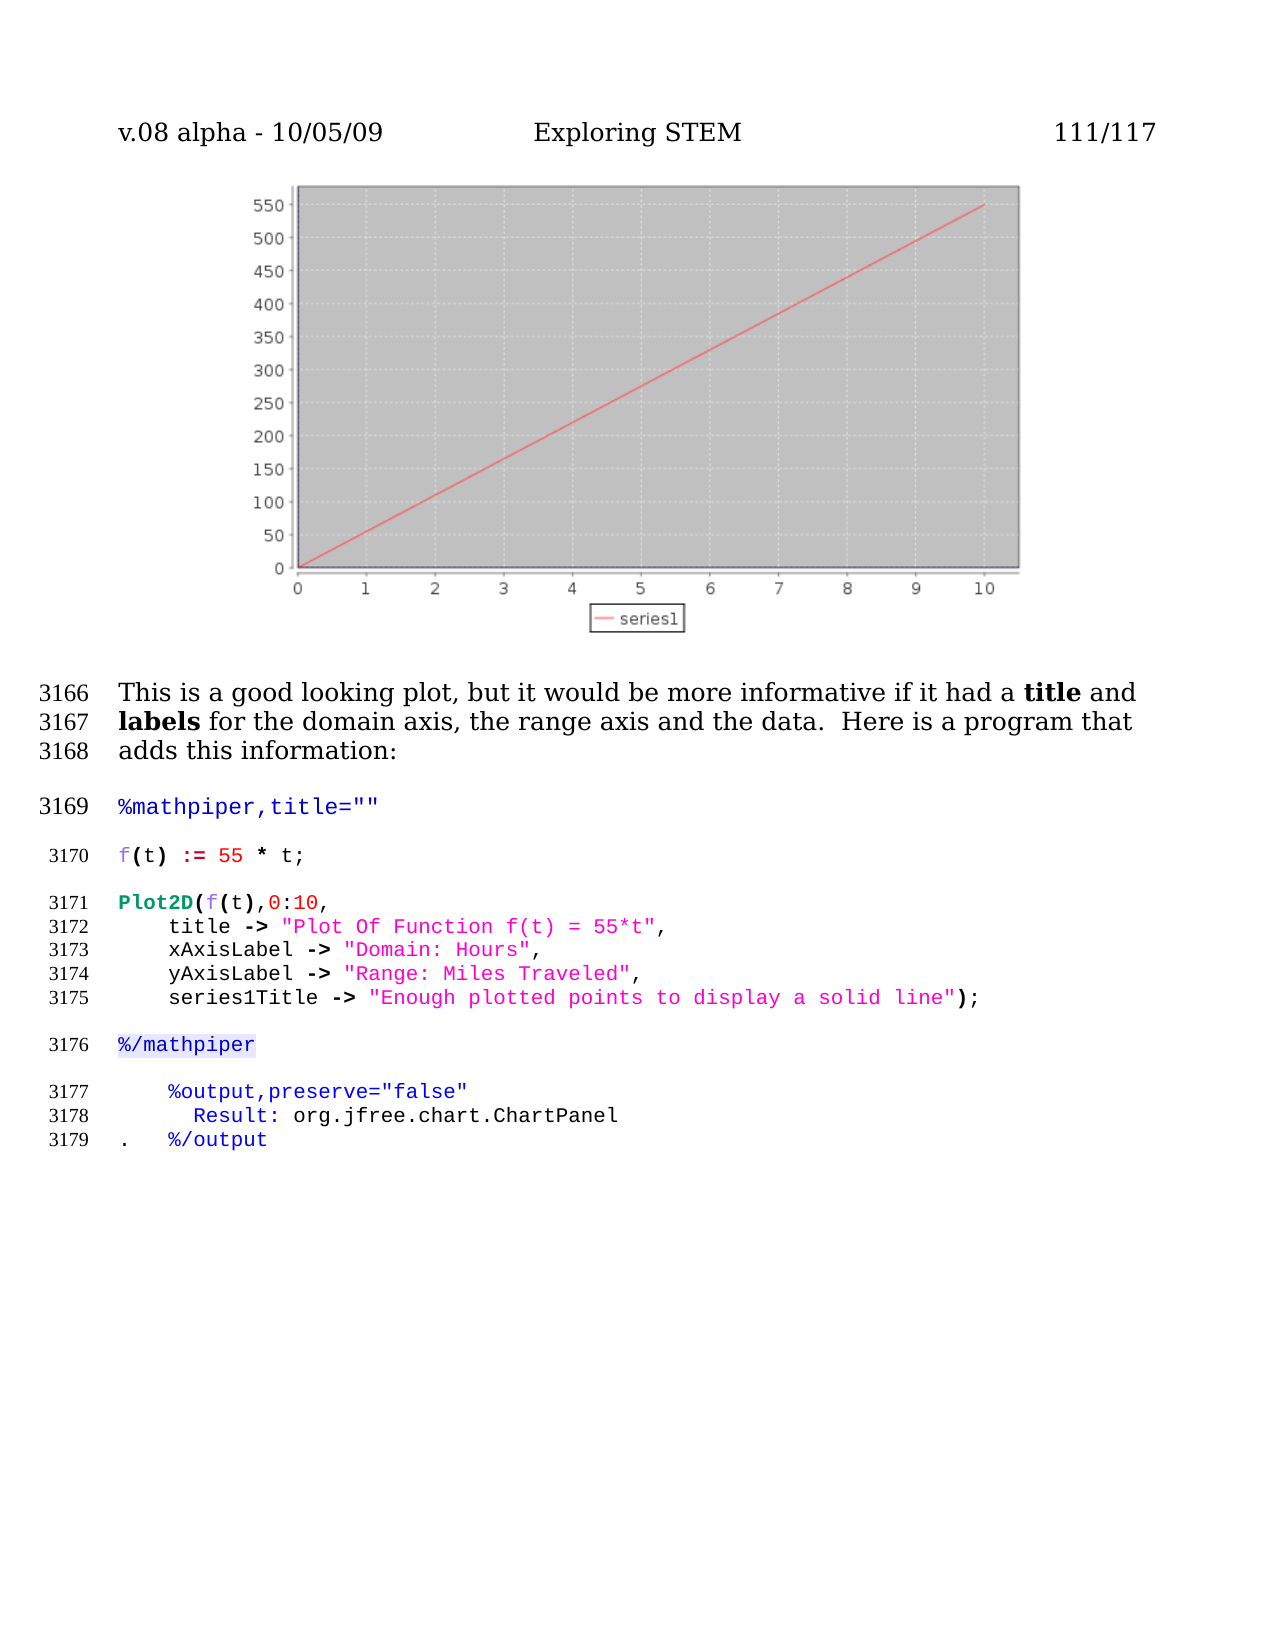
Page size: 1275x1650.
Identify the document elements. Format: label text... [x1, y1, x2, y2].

picture [240, 176, 1035, 634]
text Result: org.jfree.chart.ChartPanel [118, 1105, 1157, 1128]
text Plot2D(f(t),0:10, [118, 892, 1157, 916]
text %/mathpiper [118, 1034, 1157, 1058]
text xAxisLabel -> "Domain: Hours", [118, 939, 1157, 963]
text f(t) := 55 * t; [118, 845, 1157, 868]
text series1Title -> "Enough plotted points to display a solid line"); [118, 987, 1157, 1010]
text %output,preserve="false" [118, 1081, 1157, 1105]
text %mathpiper,title="" [118, 795, 1157, 821]
text This is a good looking plot, but it would be more informative if it had a title and labels for the domain axis, the range axis and the data. Here is a program that adds this information: [118, 678, 1157, 766]
text yAxisLabel -> "Range: Miles Traveled", [118, 963, 1157, 987]
text . %/output [118, 1128, 1157, 1152]
text title -> "Plot Of Function f(t) = 55*t", [118, 916, 1157, 939]
